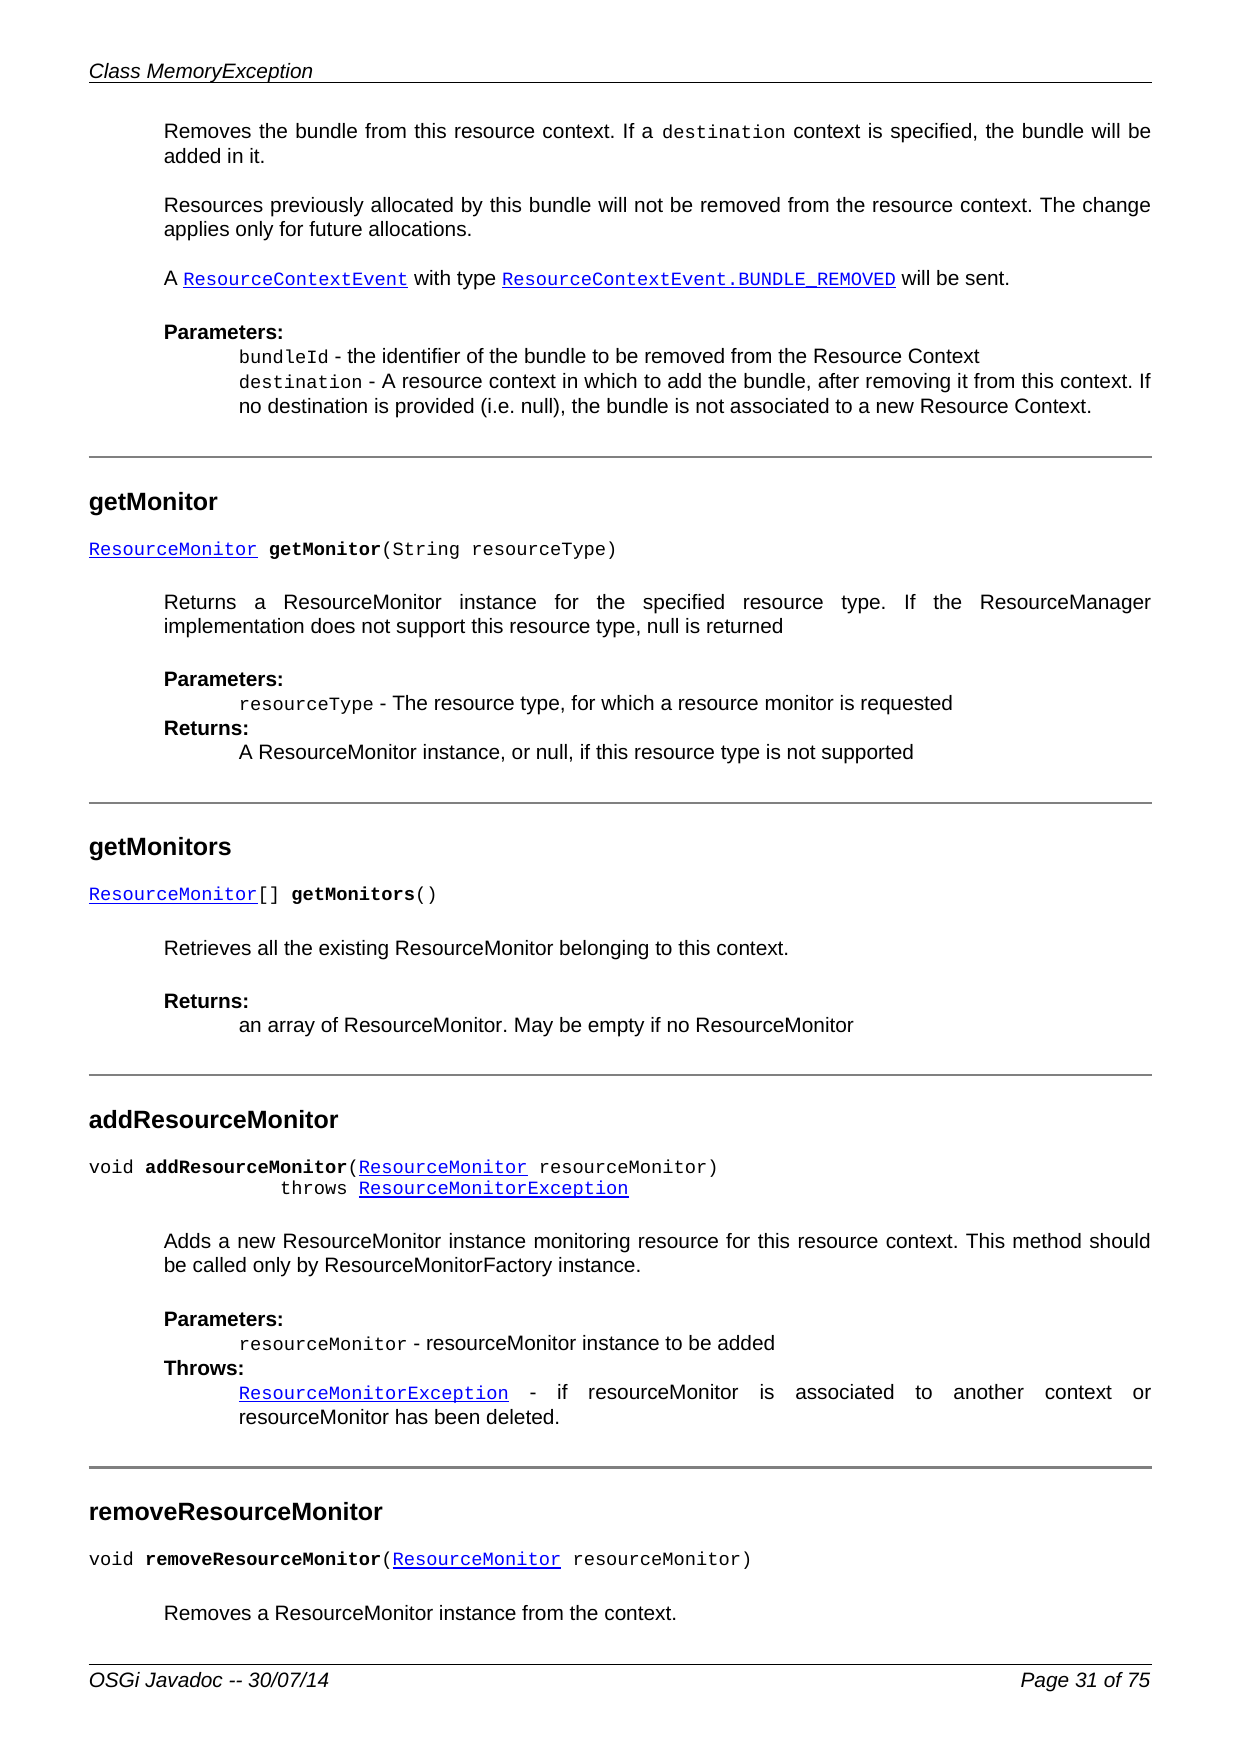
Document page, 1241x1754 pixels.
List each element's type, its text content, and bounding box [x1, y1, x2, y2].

subtitle getMonitors [88, 832, 1152, 861]
text Parameters: [163, 1306, 1152, 1330]
text ResourceMonitorException - if resourceMonitor is associated to another context or resourceMonitor has been deleted. [238, 1379, 1152, 1429]
text Removes the bundle from this resource context. If a destination context is specified, the bundle will be added in it. [163, 118, 1152, 168]
subtitle removeResourceMonitor [88, 1497, 1152, 1526]
text destination - A resource context in which to add the bundle, after removing it from this context. If no destination is provided (i.e. null), the bundle is not associated to a new Resource Context. [238, 369, 1152, 418]
text Returns: [163, 989, 1152, 1013]
text ResourceMonitor[] getMonitors() [88, 885, 1152, 906]
subtitle addResourceMonitor [88, 1105, 1152, 1133]
text Removes a ResourceMonitor instance from the context. [163, 1600, 1152, 1624]
text resourceType - The resource type, for which a resource monitor is requested [238, 691, 1152, 716]
text A ResourceContextEvent with type ResourceContextEvent.BUNDLE_REMOVED will be sent. [163, 266, 1152, 291]
subtitle getMonitor [88, 486, 1152, 515]
text bundleId - the identifier of the bundle to be removed from the Resource Context [238, 344, 1152, 369]
text Throws: [163, 1356, 1152, 1379]
text Returns a ResourceMonitor instance for the specified resource type. If the ResourceManager implementation does not support this resource type, null is returned [163, 590, 1152, 638]
text ResourceMonitor getMonitor(String resourceType) [88, 539, 1152, 561]
text A ResourceMonitor instance, or null, if this resource type is not supported [238, 740, 1152, 764]
text resourceMonitor - resourceMonitor instance to be added [238, 1330, 1152, 1356]
text Retrieves all the existing ResourceMonitor belonging to this context. [163, 936, 1152, 959]
text Parameters: [163, 667, 1152, 691]
text void removeResourceMonitor(ResourceMonitor resourceMonitor) [88, 1550, 1152, 1571]
text Parameters: [163, 320, 1152, 344]
text Adds a new ResourceMonitor instance monitoring resource for this resource context. This method should be called only by ResourceMonitorFactory instance. [163, 1229, 1152, 1277]
text void addResourceMonitor(ResourceMonitor resourceMonitor) throws ResourceMonitorException [88, 1158, 1152, 1200]
text Resources previously allocated by this bundle will not be removed from the resource context. The change applies only for future allocations. [163, 193, 1152, 241]
text an array of ResourceMonitor. May be empty if no ResourceMonitor [238, 1013, 1152, 1037]
text Returns: [163, 716, 1152, 740]
